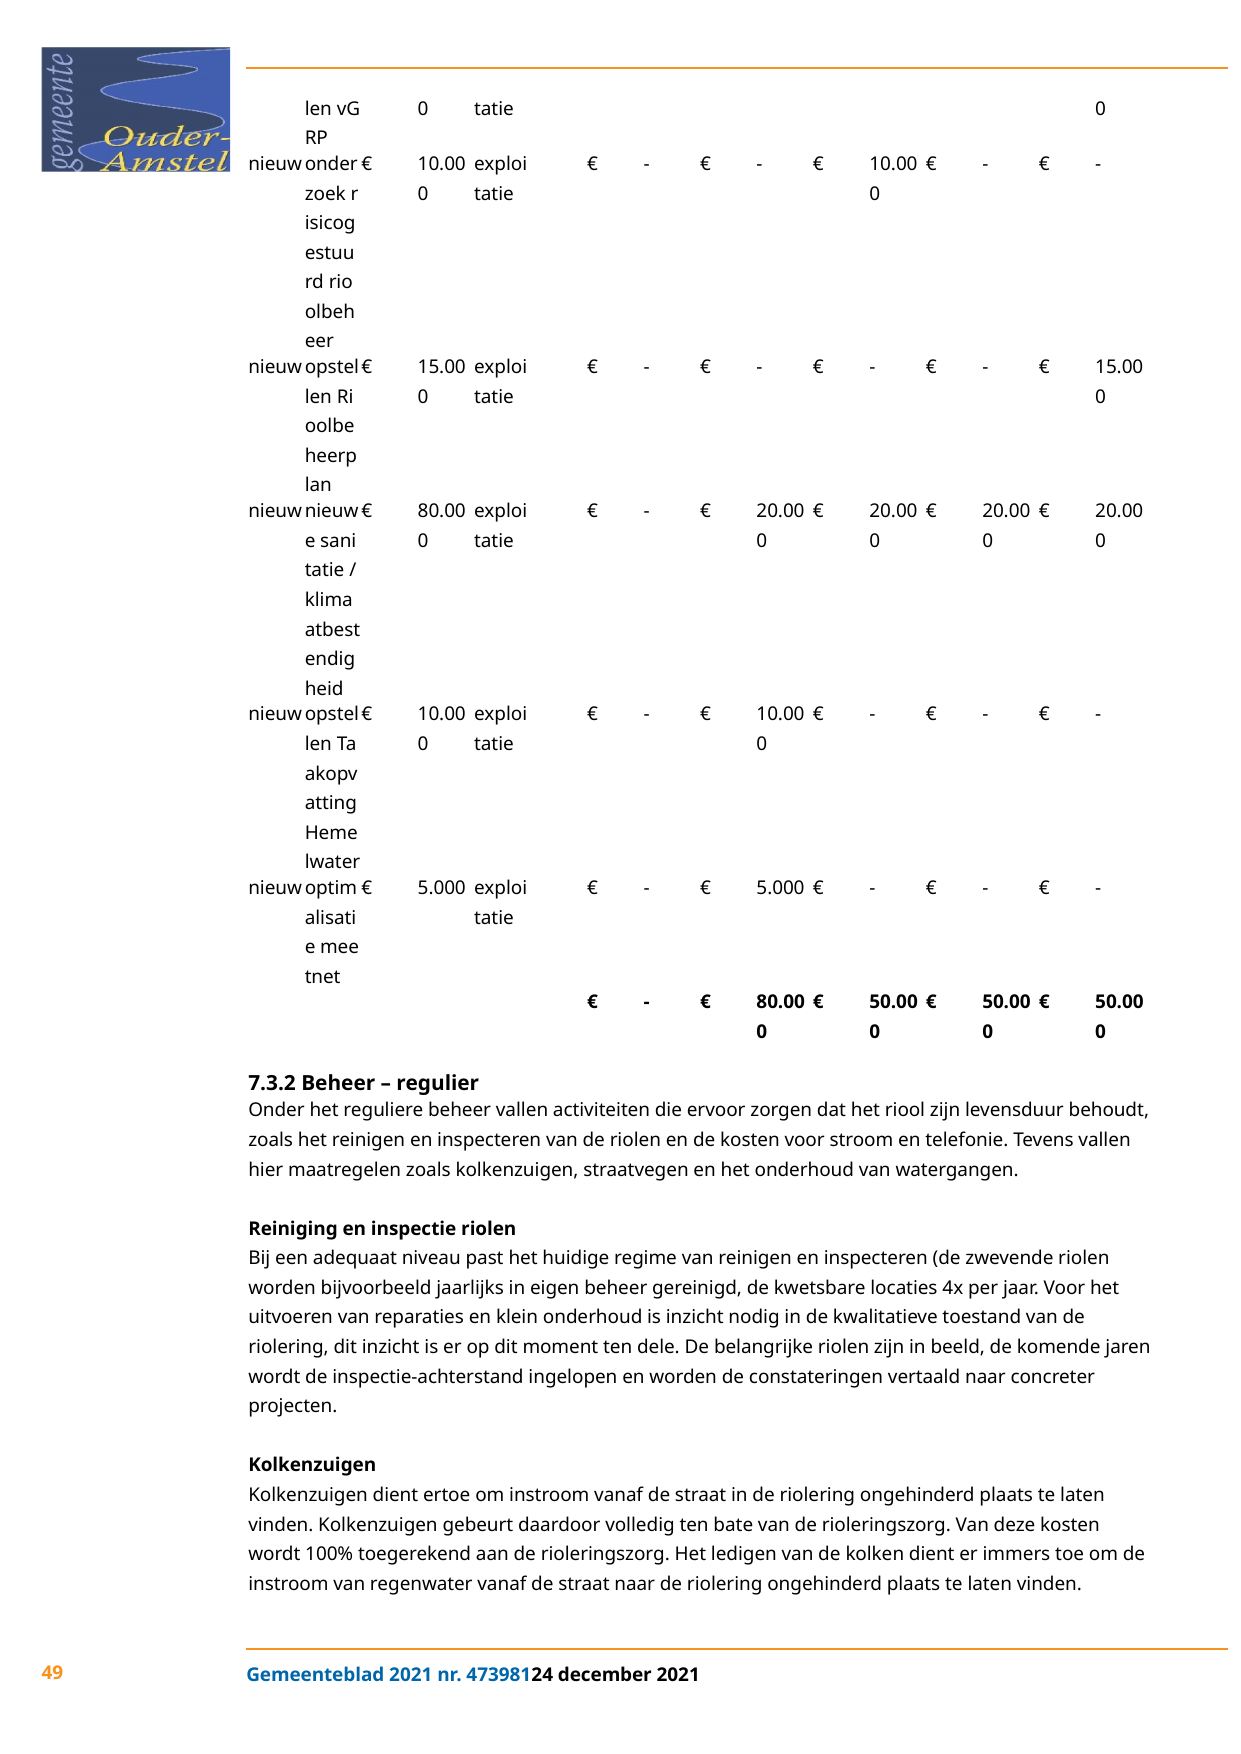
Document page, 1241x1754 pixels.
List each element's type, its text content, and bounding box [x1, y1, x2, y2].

table_cell € [813, 701, 869, 874]
table_cell € [700, 150, 756, 353]
text Kolkenzuigen [248, 1452, 1152, 1477]
table_cell tatie [474, 95, 530, 150]
table_cell [813, 95, 869, 150]
table_cell 50.000 [1095, 989, 1152, 1044]
table_cell optimalisatie meetnet [305, 874, 361, 989]
table_cell [530, 95, 587, 150]
table_cell € [700, 353, 756, 497]
table_cell € [700, 874, 756, 989]
table_cell nieuw [248, 701, 304, 874]
table_cell € [587, 150, 643, 353]
table_cell [1039, 95, 1095, 150]
table_cell € [587, 701, 643, 874]
table_cell € [587, 989, 643, 1044]
table_cell exploitatie [474, 874, 530, 989]
table_cell € [700, 989, 756, 1044]
table_cell 15.000 [1095, 353, 1152, 497]
table_cell - [869, 701, 926, 874]
table_cell 80.000 [756, 989, 813, 1044]
table_cell [361, 989, 474, 1044]
table_cell € [926, 353, 982, 497]
table_cell - [643, 701, 700, 874]
table_cell 10.000 [869, 150, 926, 353]
table_cell exploitatie [474, 150, 530, 353]
text Bij een adequaat niveau past het huidige regime van reinigen en inspecteren (de zwevende riolen worden bijvoorbeeld jaarlijks in eigen beheer gereinigd, de kwetsbare locaties 4x per jaar. Voor het uitvoeren van reparaties en klein onderhoud is inzicht nodig in de kwalitatieve toestand van de riolering, dit inzicht is er op dit moment ten dele. De belangrijke riolen zijn in beeld, de komende jaren wordt de inspectie-achterstand ingelopen en worden de constateringen vertaald naar concreter projecten. [248, 1244, 1152, 1418]
table_cell - [869, 95, 926, 150]
table_cell [530, 150, 587, 353]
table_cell € [1039, 989, 1095, 1044]
table_cell - [869, 874, 926, 989]
table_cell - [869, 353, 926, 497]
table_cell [361, 95, 417, 150]
table_cell € [1039, 150, 1095, 353]
table_cell 20.000 [982, 498, 1038, 701]
text 7.3.2 Beheer – regulier [248, 1068, 1152, 1097]
table_cell € [587, 874, 643, 989]
table_cell € [1039, 353, 1095, 497]
table_cell nieuw [248, 150, 304, 353]
table_cell 0 [1095, 95, 1152, 150]
table_cell 10.000 [418, 701, 474, 874]
table_cell € [361, 498, 417, 701]
table_cell [474, 989, 530, 1044]
table_cell - [643, 498, 700, 701]
table_cell 5.000 [418, 874, 474, 989]
table_cell - [756, 353, 813, 497]
table_cell 0 [418, 95, 474, 150]
table_cell [248, 989, 304, 1044]
table_cell [530, 353, 587, 497]
table_cell 20.000 [1095, 498, 1152, 701]
table_cell € [926, 498, 982, 701]
table_cell 10.000 [418, 150, 474, 353]
table_cell opstellen Taakopvatting Hemelwater [305, 701, 361, 874]
table_cell exploitatie [474, 353, 530, 497]
table_cell € [361, 353, 417, 497]
table_cell 80.000 [418, 498, 474, 701]
table_cell € [813, 874, 869, 989]
table_cell onderzoek risicogestuurd rioolbeheer [305, 150, 361, 353]
table_cell nieuw [248, 353, 304, 497]
table_cell 15.000 [418, 353, 474, 497]
table_cell - [1095, 874, 1152, 989]
table_cell [530, 989, 587, 1044]
table_cell len vGRP [305, 95, 361, 150]
table_cell - [643, 874, 700, 989]
table_cell € [926, 874, 982, 989]
table_cell - [1095, 701, 1152, 874]
table_cell [530, 498, 587, 701]
table_cell € [587, 498, 643, 701]
table_cell - [1095, 150, 1152, 353]
table_cell € [700, 701, 756, 874]
table_cell nieuw [248, 498, 304, 701]
table_cell € [926, 701, 982, 874]
table_cell - [982, 95, 1038, 150]
table_cell nieuw [248, 874, 304, 989]
table_cell - [643, 95, 700, 150]
table_cell € [813, 353, 869, 497]
table_cell - [982, 150, 1038, 353]
table_cell - [982, 874, 1038, 989]
text Onder het reguliere beheer vallen activiteiten die ervoor zorgen dat het riool zijn levensduur behoudt, zoals het reinigen en inspecteren van de riolen en de kosten voor stroom en telefonie. Tevens vallen hier maatregelen zoals kolkenzuigen, straatvegen en het onderhoud van watergangen. [248, 1097, 1152, 1181]
table_cell 20.000 [756, 498, 813, 701]
table_cell 5.000 [756, 874, 813, 989]
table_cell € [926, 989, 982, 1044]
table_cell € [1039, 498, 1095, 701]
table_cell exploitatie [474, 701, 530, 874]
table_cell [587, 95, 643, 150]
table_cell 10.000 [756, 701, 813, 874]
table_cell [530, 701, 587, 874]
table_cell € [700, 498, 756, 701]
table_cell € [813, 498, 869, 701]
table_cell € [1039, 701, 1095, 874]
text Reiniging en inspectie riolen [248, 1215, 1152, 1241]
table_cell - [643, 989, 700, 1044]
table_cell opstellen Rioolbeheerplan [305, 353, 361, 497]
table_cell [248, 95, 304, 150]
table_cell nieuwe sanitatie / klimaatbestendigheid [305, 498, 361, 701]
picture [41, 47, 231, 172]
table_cell exploitatie [474, 498, 530, 701]
table_cell [926, 95, 982, 150]
table_cell - [982, 701, 1038, 874]
table_cell 50.000 [869, 989, 926, 1044]
table_cell € [926, 150, 982, 353]
text Kolkenzuigen dient ertoe om instroom vanaf de straat in de riolering ongehinderd plaats te laten vinden. Kolkenzuigen gebeurt daardoor volledig ten bate van de rioleringszorg. Van deze kosten wordt 100% toegerekend aan de rioleringszorg. Het ledigen van de kolken dient er immers toe om de instroom van regenwater vanaf de straat naar de riolering ongehinderd plaats te laten vinden. [248, 1481, 1152, 1596]
table_cell - [643, 353, 700, 497]
table_cell € [361, 701, 417, 874]
table_cell € [1039, 874, 1095, 989]
table_cell € [813, 150, 869, 353]
table_cell € [361, 874, 417, 989]
table_cell [530, 874, 587, 989]
table_cell - [982, 353, 1038, 497]
table_cell 50.000 [982, 989, 1038, 1044]
table_cell - [756, 95, 813, 150]
table_cell [700, 95, 756, 150]
table_cell € [361, 150, 417, 353]
table_cell € [813, 989, 869, 1044]
table_cell - [643, 150, 700, 353]
table_cell - [756, 150, 813, 353]
table_cell € [587, 353, 643, 497]
table_cell [305, 989, 361, 1044]
table_cell 20.000 [869, 498, 926, 701]
